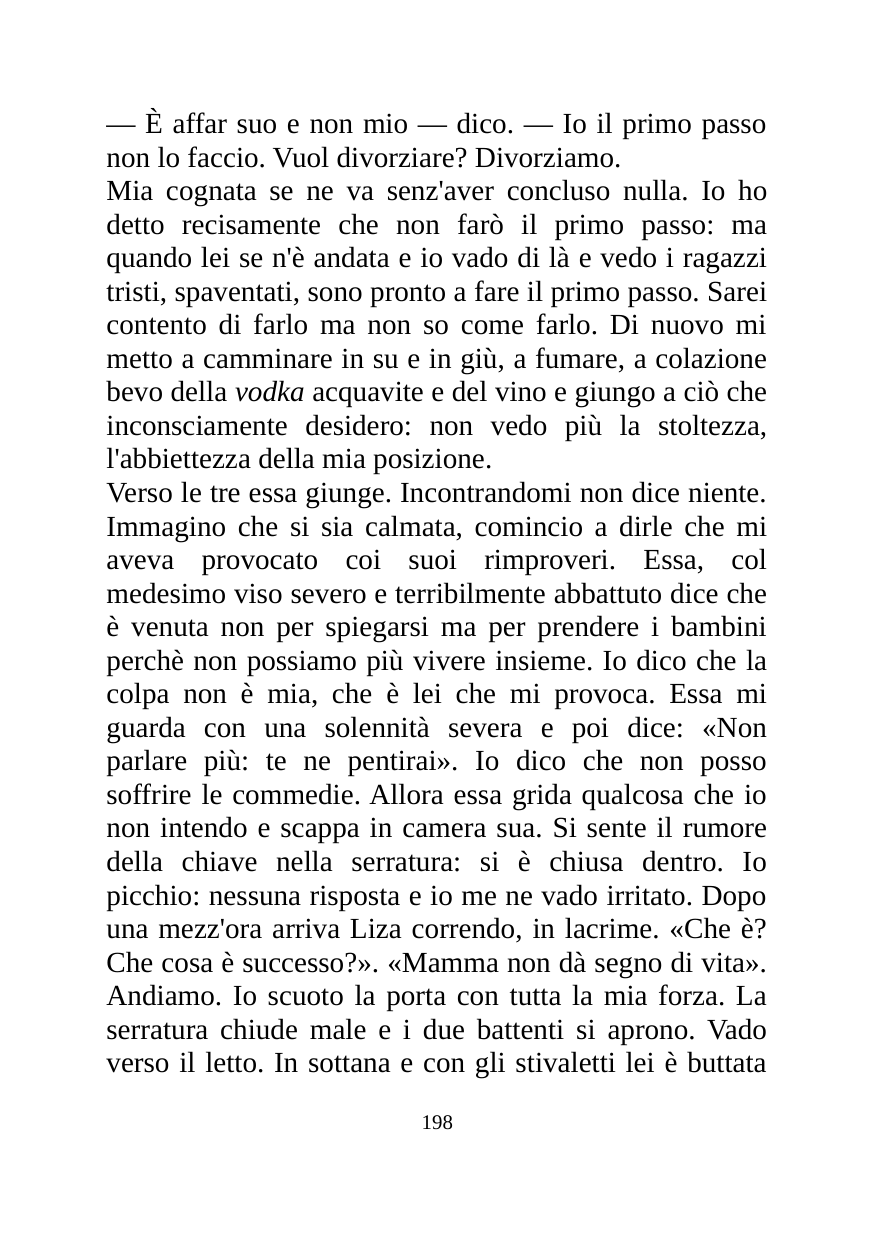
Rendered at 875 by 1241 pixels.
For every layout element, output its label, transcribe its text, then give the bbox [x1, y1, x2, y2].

text Verso le tre essa giunge. Incontrandomi non dice niente. Immagino che si sia calmata, comincio a dirle che mi aveva provocato coi suoi rimproveri. Essa, col medesimo viso severo e terribilmente abbattuto dice che è venuta non per spiegarsi ma per prendere i bambini perchè non possiamo più vivere insieme. Io dico che la colpa non è mia, che è lei che mi provoca. Essa mi guarda con una solennità severa e poi dice: «Non parlare più: te ne pentirai». Io dico che non posso soffrire le commedie. Allora essa grida qualcosa che io non intendo e scappa in camera sua. Si sente il rumore della chiave nella serratura: si è chiusa dentro. Io picchio: nessuna risposta e io me ne vado irritato. Dopo una mezz'ora arriva Liza correndo, in lacrime. «Che è? Che cosa è successo?». «Mamma non dà segno di vita». Andiamo. Io scuoto la porta con tutta la mia forza. La serratura chiude male e i due battenti si aprono. Vado verso il letto. In sottana e con gli stivaletti lei è buttata [106, 475, 768, 1079]
text — È affar suo e non mio — dico. — Io il primo passo non lo faccio. Vuol divorziare? Divorziamo. [106, 106, 768, 173]
text Mia cognata se ne va senz'aver concluso nulla. Io ho detto recisamente che non farò il primo passo: ma quando lei se n'è andata e io vado di là e vedo i ragazzi tristi, spaventati, sono pronto a fare il primo passo. Sarei contento di farlo ma non so come farlo. Di nuovo mi metto a camminare in su e in giù, a fumare, a colazione bevo della vodka acquavite e del vino e giungo a ciò che inconsciamente desidero: non vedo più la stoltezza, l'abbiettezza della mia posizione. [106, 173, 768, 475]
